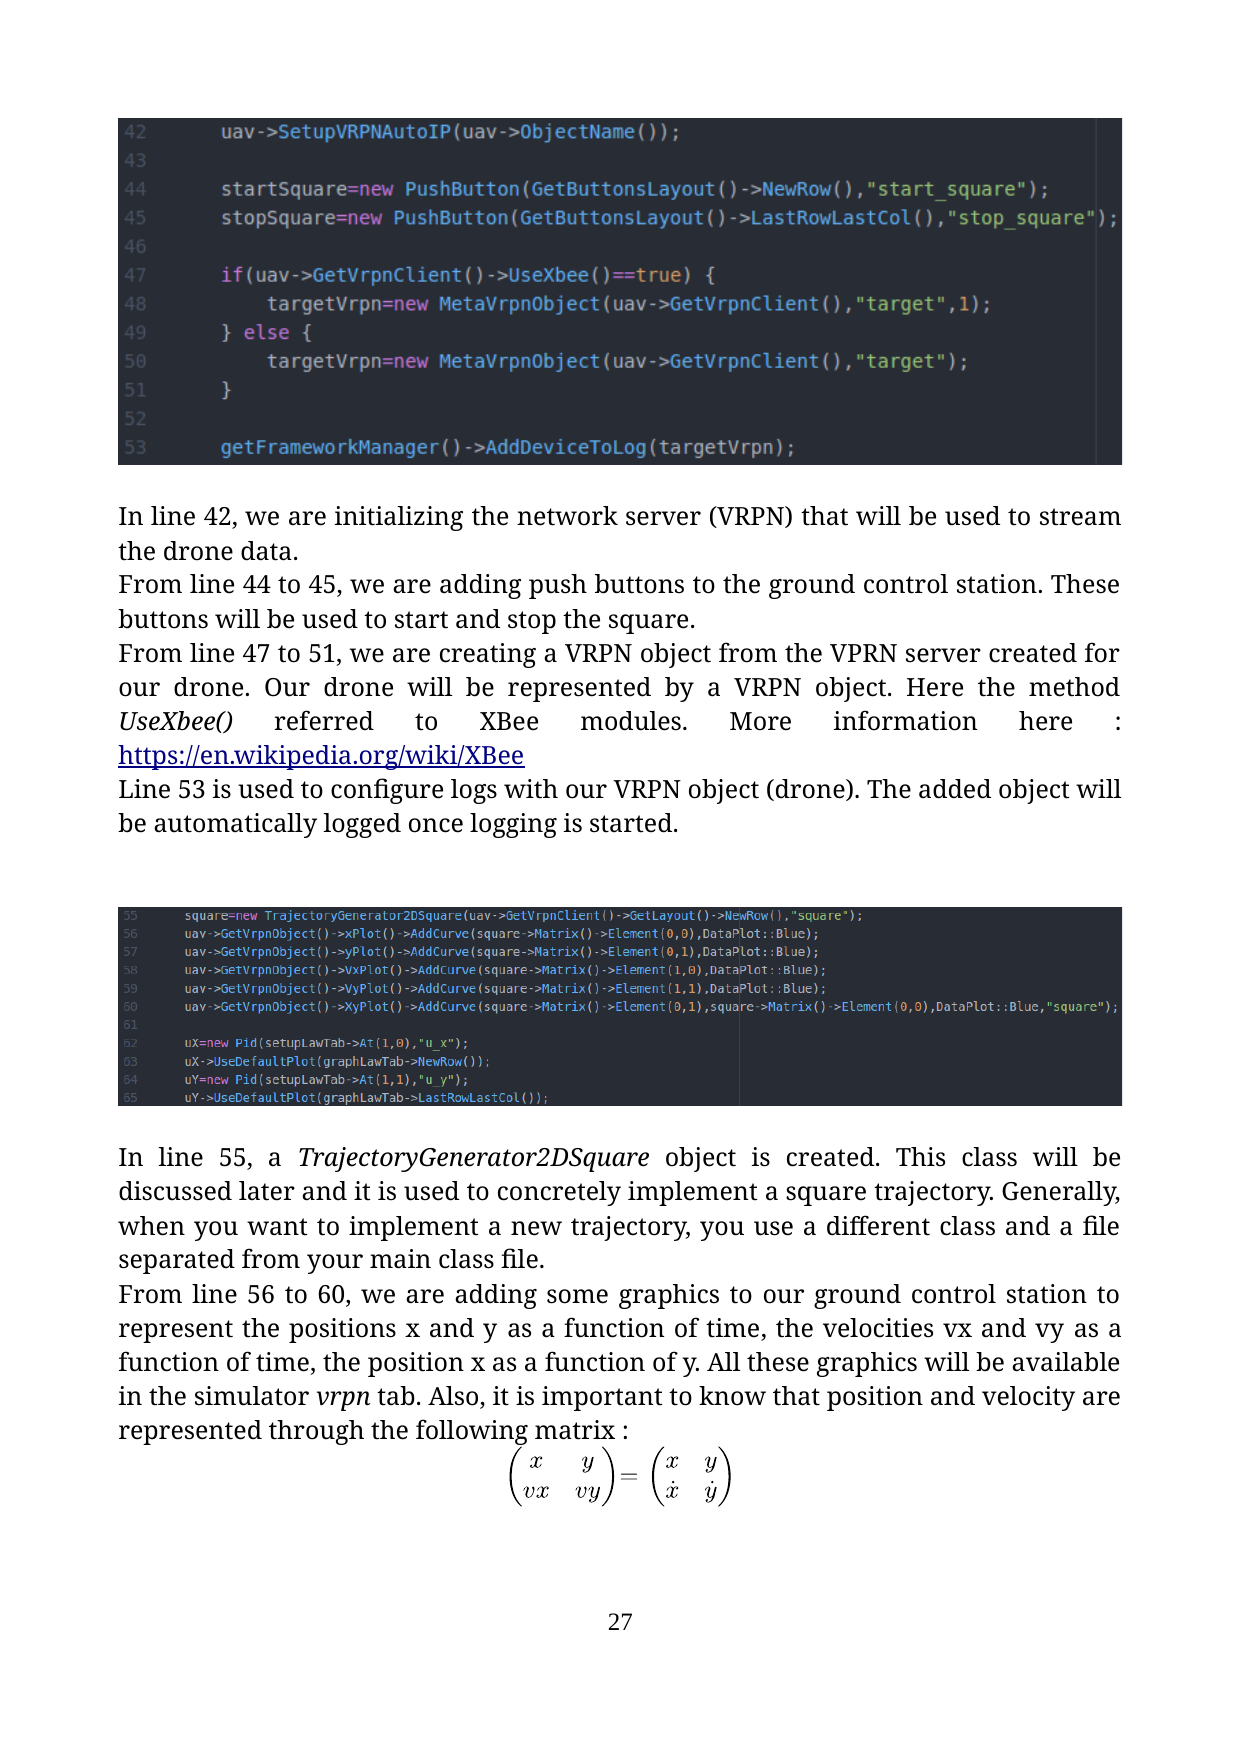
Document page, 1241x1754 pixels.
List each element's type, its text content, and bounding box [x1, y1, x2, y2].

text In line 55, a TrajectoryGenerator2DSquare object is created. This class will be discussed later and it is used to concretely implement a square trajectory. Generally, when you want to implement a new trajectory, you use a different class and a file separated from your main class file. [118, 1140, 1122, 1276]
text Line 53 is used to configure logs with our VRPN object (drone). The added object will be automatically logged once logging is started. [118, 772, 1122, 840]
text From line 47 to 51, we are creating a VRPN object from the VPRN server created for our drone. Our drone will be represented by a VRPN object. Here the method UseXbee() referred to XBee modules. More information here : https://en.wikipedia.org/wiki/XBee [118, 635, 1122, 772]
text From line 56 to 60, we are adding some graphics to our ground control station to represent the positions x and y as a function of time, the velocities vx and vy as a function of time, the position x as a function of y. All these graphics will be available in the simulator vrpn tab. Also, it is important to know that position and velocity are represented through the following matrix : [118, 1276, 1122, 1447]
picture [118, 907, 1123, 1106]
picture [118, 118, 1123, 465]
text From line 44 to 45, we are adding push buttons to the ground control station. These buttons will be used to start and stop the square. [118, 567, 1122, 635]
text In line 42, we are initializing the network server (VRPN) that will be used to stream the drone data. [118, 499, 1122, 567]
